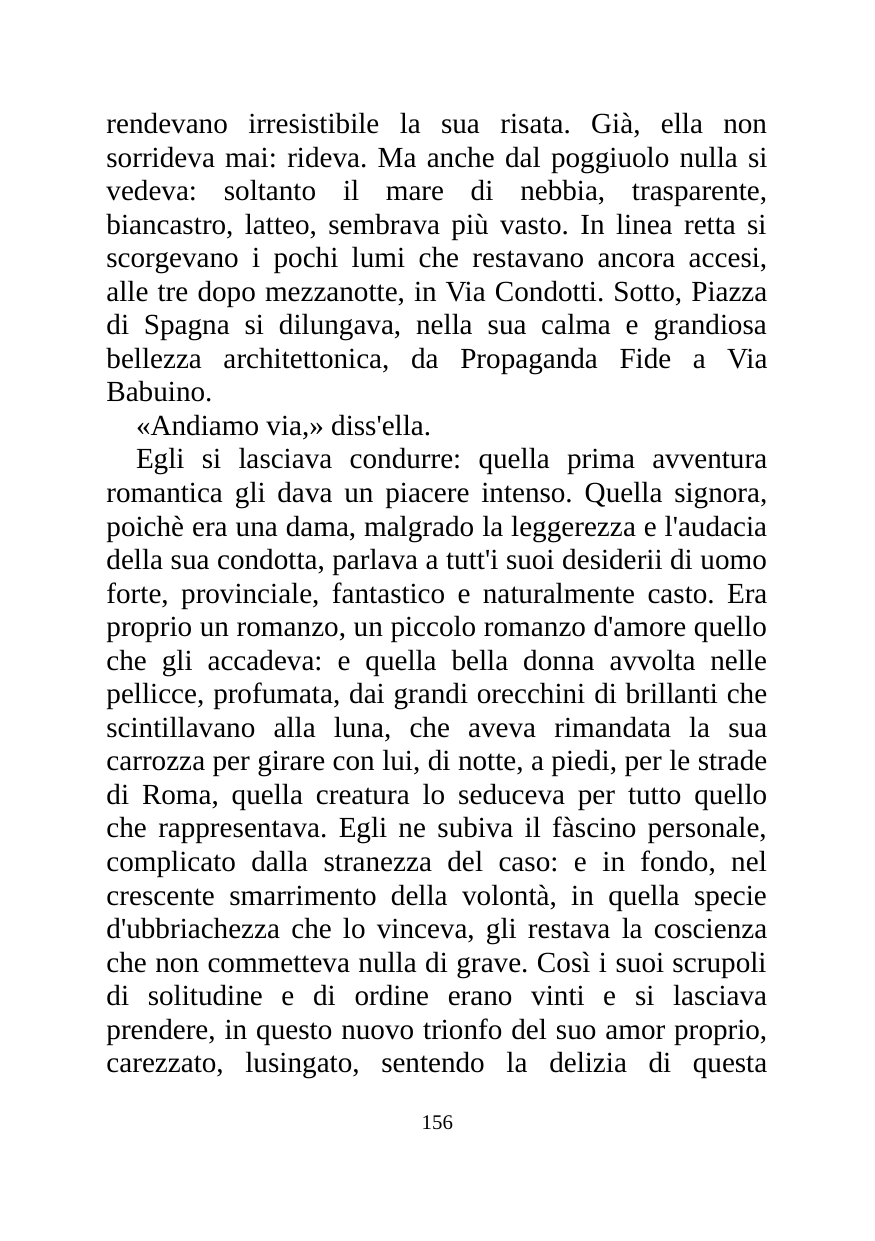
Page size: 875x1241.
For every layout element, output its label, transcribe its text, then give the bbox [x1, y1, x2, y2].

text rendevano irresistibile la sua risata. Già, ella non sorrideva mai: rideva. Ma anche dal poggiuolo nulla si vedeva: soltanto il mare di nebbia, trasparente, biancastro, latteo, sembrava più vasto. In linea retta si scorgevano i pochi lumi che restavano ancora accesi, alle tre dopo mezzanotte, in Via Condotti. Sotto, Piazza di Spagna si dilungava, nella sua calma e grandiosa bellezza architettonica, da Propaganda Fide a Via Babuino. [106, 106, 768, 408]
text «Andiamo via,» diss'ella. [106, 408, 768, 442]
text Egli si lasciava condurre: quella prima avventura romantica gli dava un piacere intenso. Quella signora, poichè era una dama, malgrado la leggerezza e l'audacia della sua condotta, parlava a tutt'i suoi desiderii di uomo forte, provinciale, fantastico e naturalmente casto. Era proprio un romanzo, un piccolo romanzo d'amore quello che gli accadeva: e quella bella donna avvolta nelle pellicce, profumata, dai grandi orecchini di brillanti che scintillavano alla luna, che aveva rimandata la sua carrozza per girare con lui, di notte, a piedi, per le strade di Roma, quella creatura lo seduceva per tutto quello che rappresentava. Egli ne subiva il fàscino personale, complicato dalla stranezza del caso: e in fondo, nel crescente smarrimento della volontà, in quella specie d'ubbriachezza che lo vinceva, gli restava la coscienza che non commetteva nulla di grave. Così i suoi scrupoli di solitudine e di ordine erano vinti e si lasciava prendere, in questo nuovo trionfo del suo amor proprio, carezzato, lusingato, sentendo la delizia di questa [106, 442, 768, 1079]
